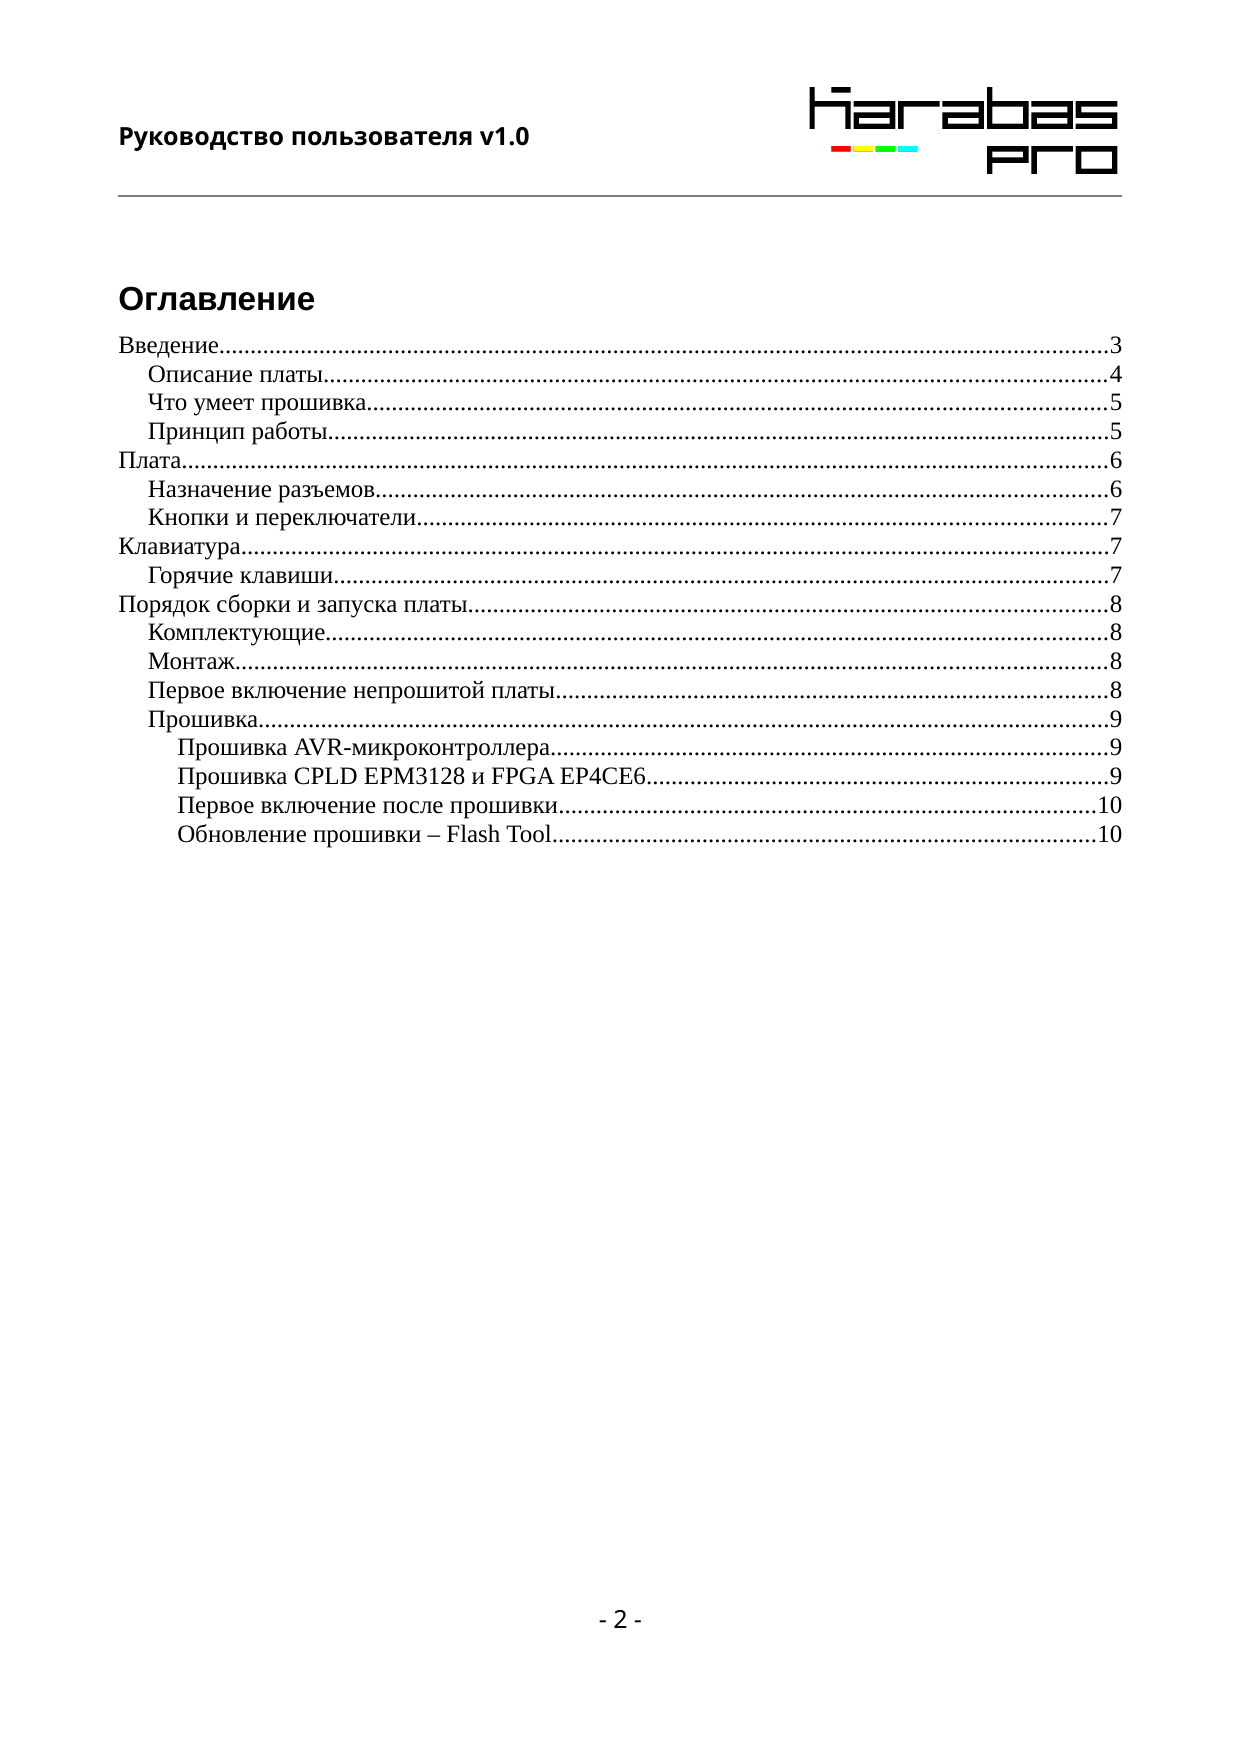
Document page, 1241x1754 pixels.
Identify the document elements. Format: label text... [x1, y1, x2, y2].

text Кнопки и переключатели 7 [148, 502, 1122, 531]
text Комплектующие 8 [148, 617, 1122, 646]
text Назначение разъемов 6 [148, 474, 1122, 502]
text Описание платы 4 [148, 359, 1122, 387]
text Плата 6 [118, 445, 1122, 474]
text Первое включение непрошитой платы 8 [148, 675, 1122, 704]
subtitle Оглавление [118, 279, 1122, 317]
text Первое включение после прошивки 10 [177, 790, 1122, 819]
text Принцип работы 5 [148, 416, 1122, 445]
text Прошивка 9 [148, 704, 1122, 732]
text Что умеет прошивка 5 [148, 387, 1122, 416]
text Прошивка CPLD EPM3128 и FPGA EP4CE6 9 [177, 761, 1122, 790]
text Обновление прошивки – Flash Tool 10 [177, 819, 1122, 847]
picture [809, 84, 1120, 174]
text Горячие клавиши 7 [148, 560, 1122, 589]
text Монтаж 8 [148, 646, 1122, 675]
text Прошивка AVR-микроконтроллера 9 [177, 732, 1122, 761]
text Клавиатура 7 [118, 531, 1122, 560]
text Введение 3 [118, 330, 1122, 359]
text Порядок сборки и запуска платы 8 [118, 589, 1122, 617]
